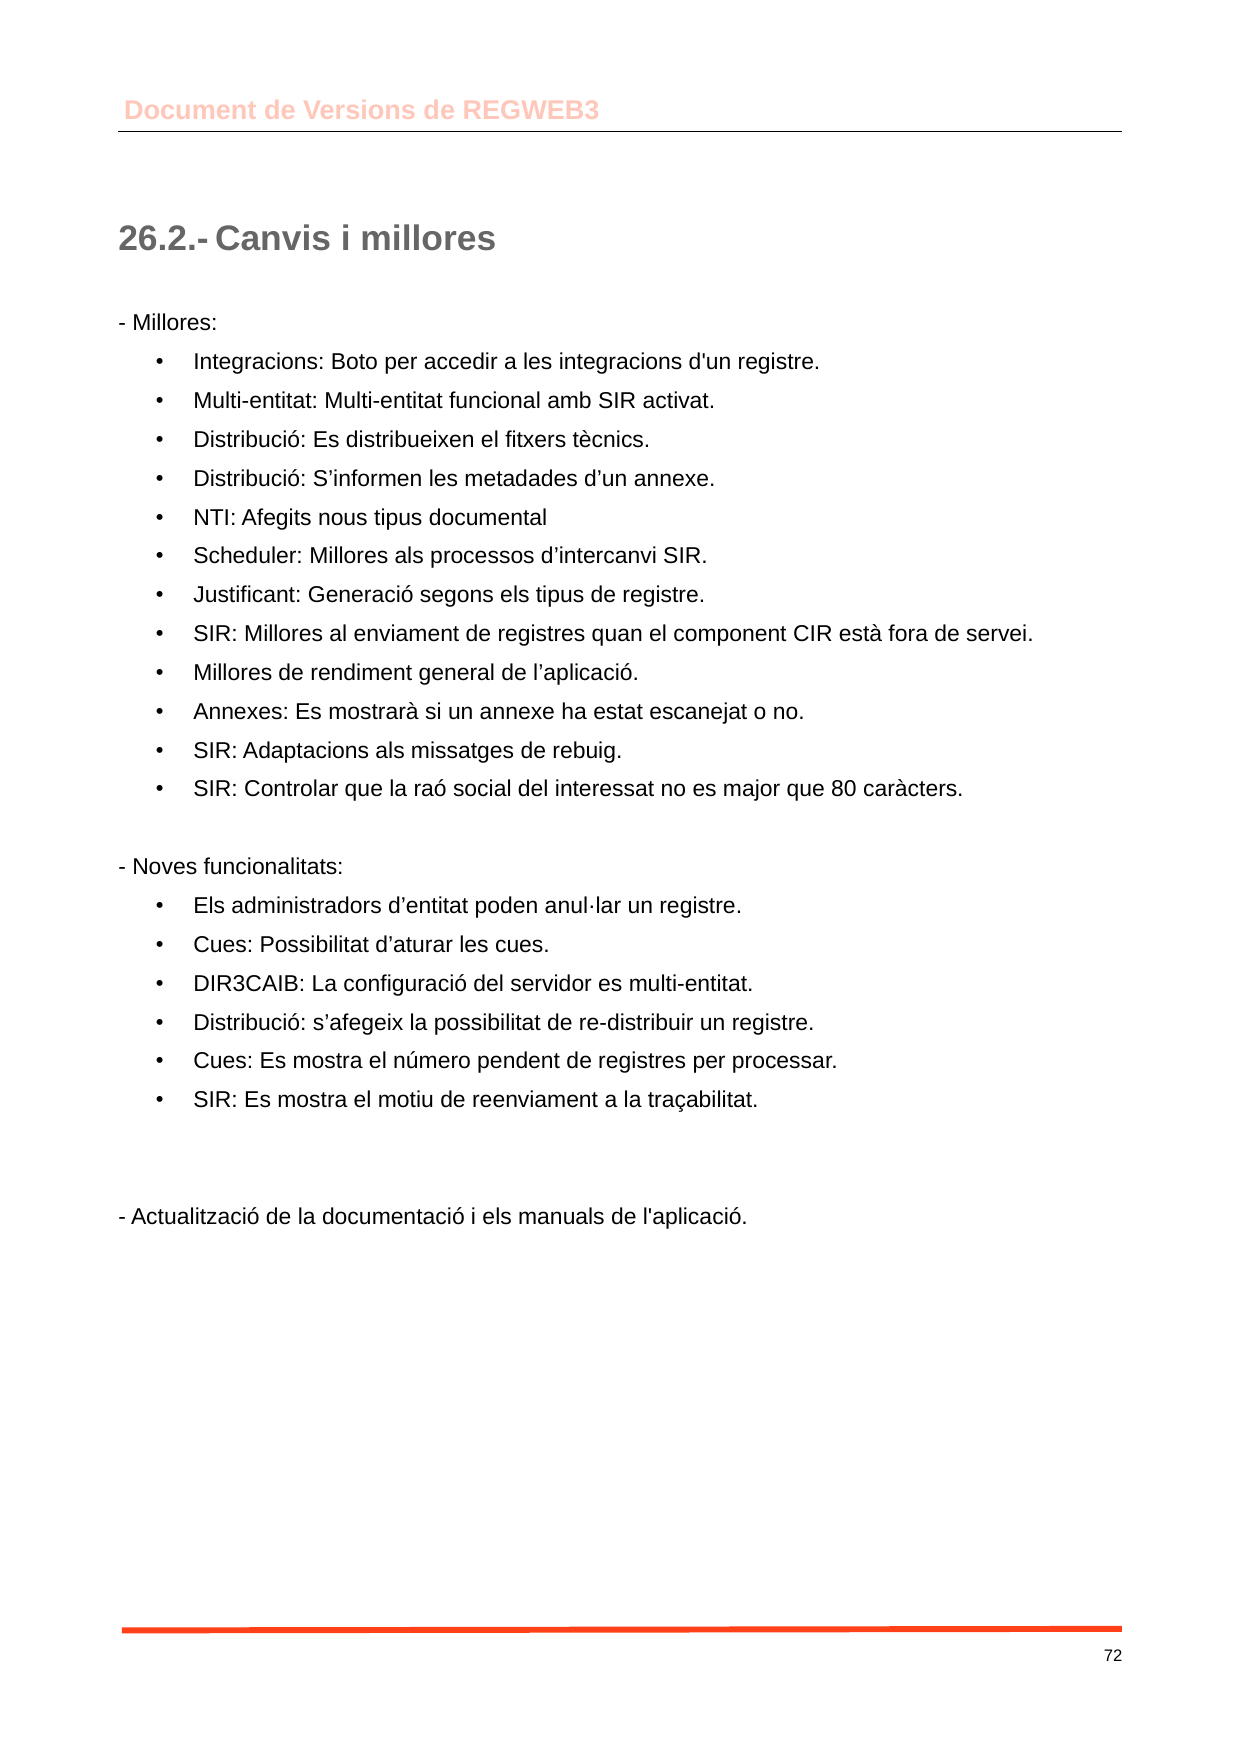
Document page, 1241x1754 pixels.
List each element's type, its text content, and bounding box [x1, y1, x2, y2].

list SIR: Controlar que la raó social del interessat no es major que 80 caràcters. [156, 775, 1122, 802]
list Distribució: Es distribueixen el fitxers tècnics. [156, 426, 1122, 452]
list Integracions: Boto per accedir a les integracions d'un registre. [156, 348, 1122, 374]
text - Millores: [118, 309, 1122, 336]
list Justificant: Generació segons els tipus de registre. [156, 581, 1122, 607]
list Cues: Es mostra el número pendent de registres per processar. [156, 1047, 1122, 1074]
list SIR: Es mostra el motiu de reenviament a la traçabilitat. [156, 1086, 1122, 1113]
list SIR: Adaptacions als missatges de rebuig. [156, 737, 1122, 763]
text - Actualització de la documentació i els manuals de l'aplicació. [118, 1203, 1122, 1229]
list Multi-entitat: Multi-entitat funcional amb SIR activat. [156, 387, 1122, 413]
list Distribució: S’informen les metadades d’un annexe. [156, 464, 1122, 491]
list Scheduler: Millores als processos d’intercanvi SIR. [156, 542, 1122, 569]
list NTI: Afegits nous tipus documental [156, 503, 1122, 530]
list Els administradors d’entitat poden anul·lar un registre. [156, 892, 1122, 918]
list Cues: Possibilitat d’aturar les cues. [156, 931, 1122, 957]
list DIR3CAIB: La configuració del servidor es multi-entitat. [156, 970, 1122, 996]
subtitle Canvis i millores [118, 217, 1122, 258]
list SIR: Millores al enviament de registres quan el component CIR està fora de servei. [156, 620, 1122, 646]
text - Noves funcionalitats: [118, 853, 1122, 879]
list Distribució: s’afegeix la possibilitat de re-distribuir un registre. [156, 1008, 1122, 1035]
list Annexes: Es mostrarà si un annexe ha estat escanejat o no. [156, 698, 1122, 724]
list Millores de rendiment general de l’aplicació. [156, 659, 1122, 685]
